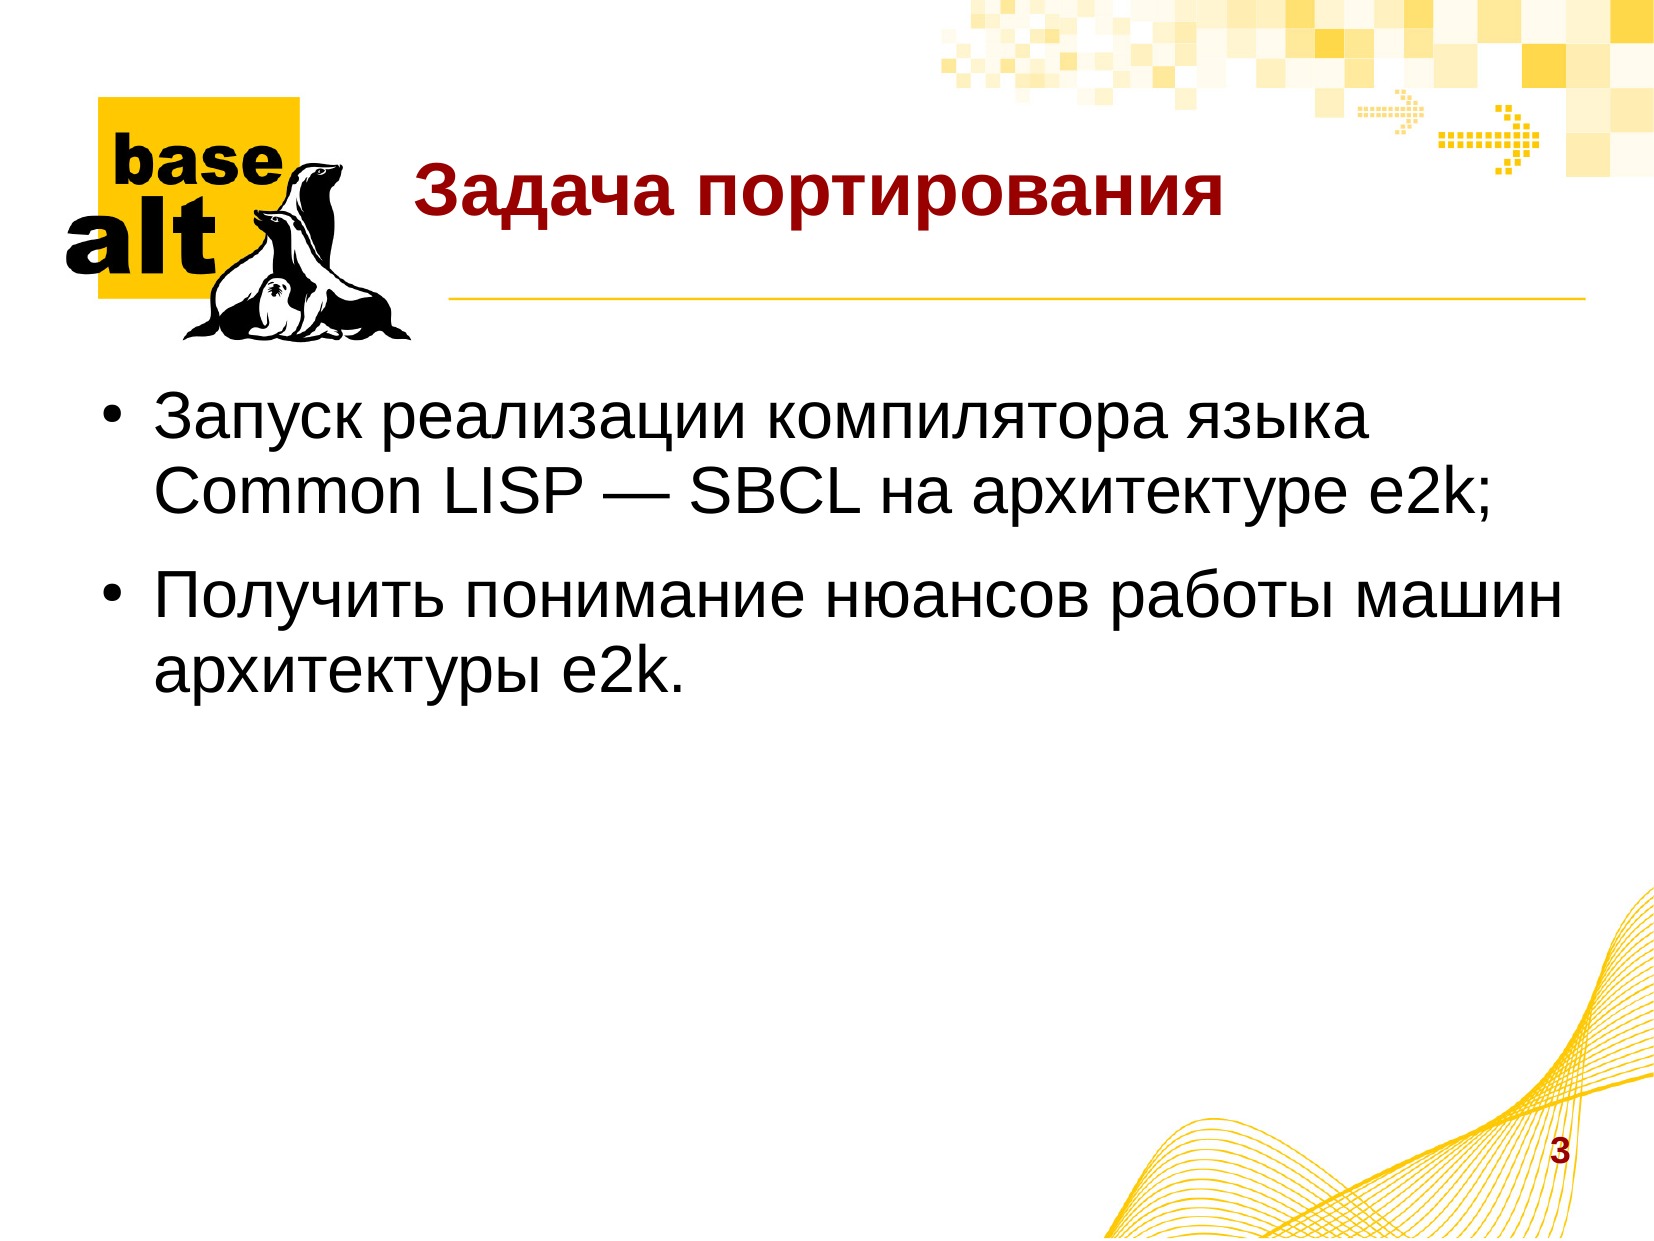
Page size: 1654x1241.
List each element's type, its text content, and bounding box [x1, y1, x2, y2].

list Запуск реализации компилятора языка Common LISP — SBCL на архитектуре e2k; Получить понимание нюансов работы машин архитектуры e2k. [82, 377, 1571, 1010]
title Задача портирования [413, 82, 1571, 296]
picture [0, 0, 1654, 1241]
